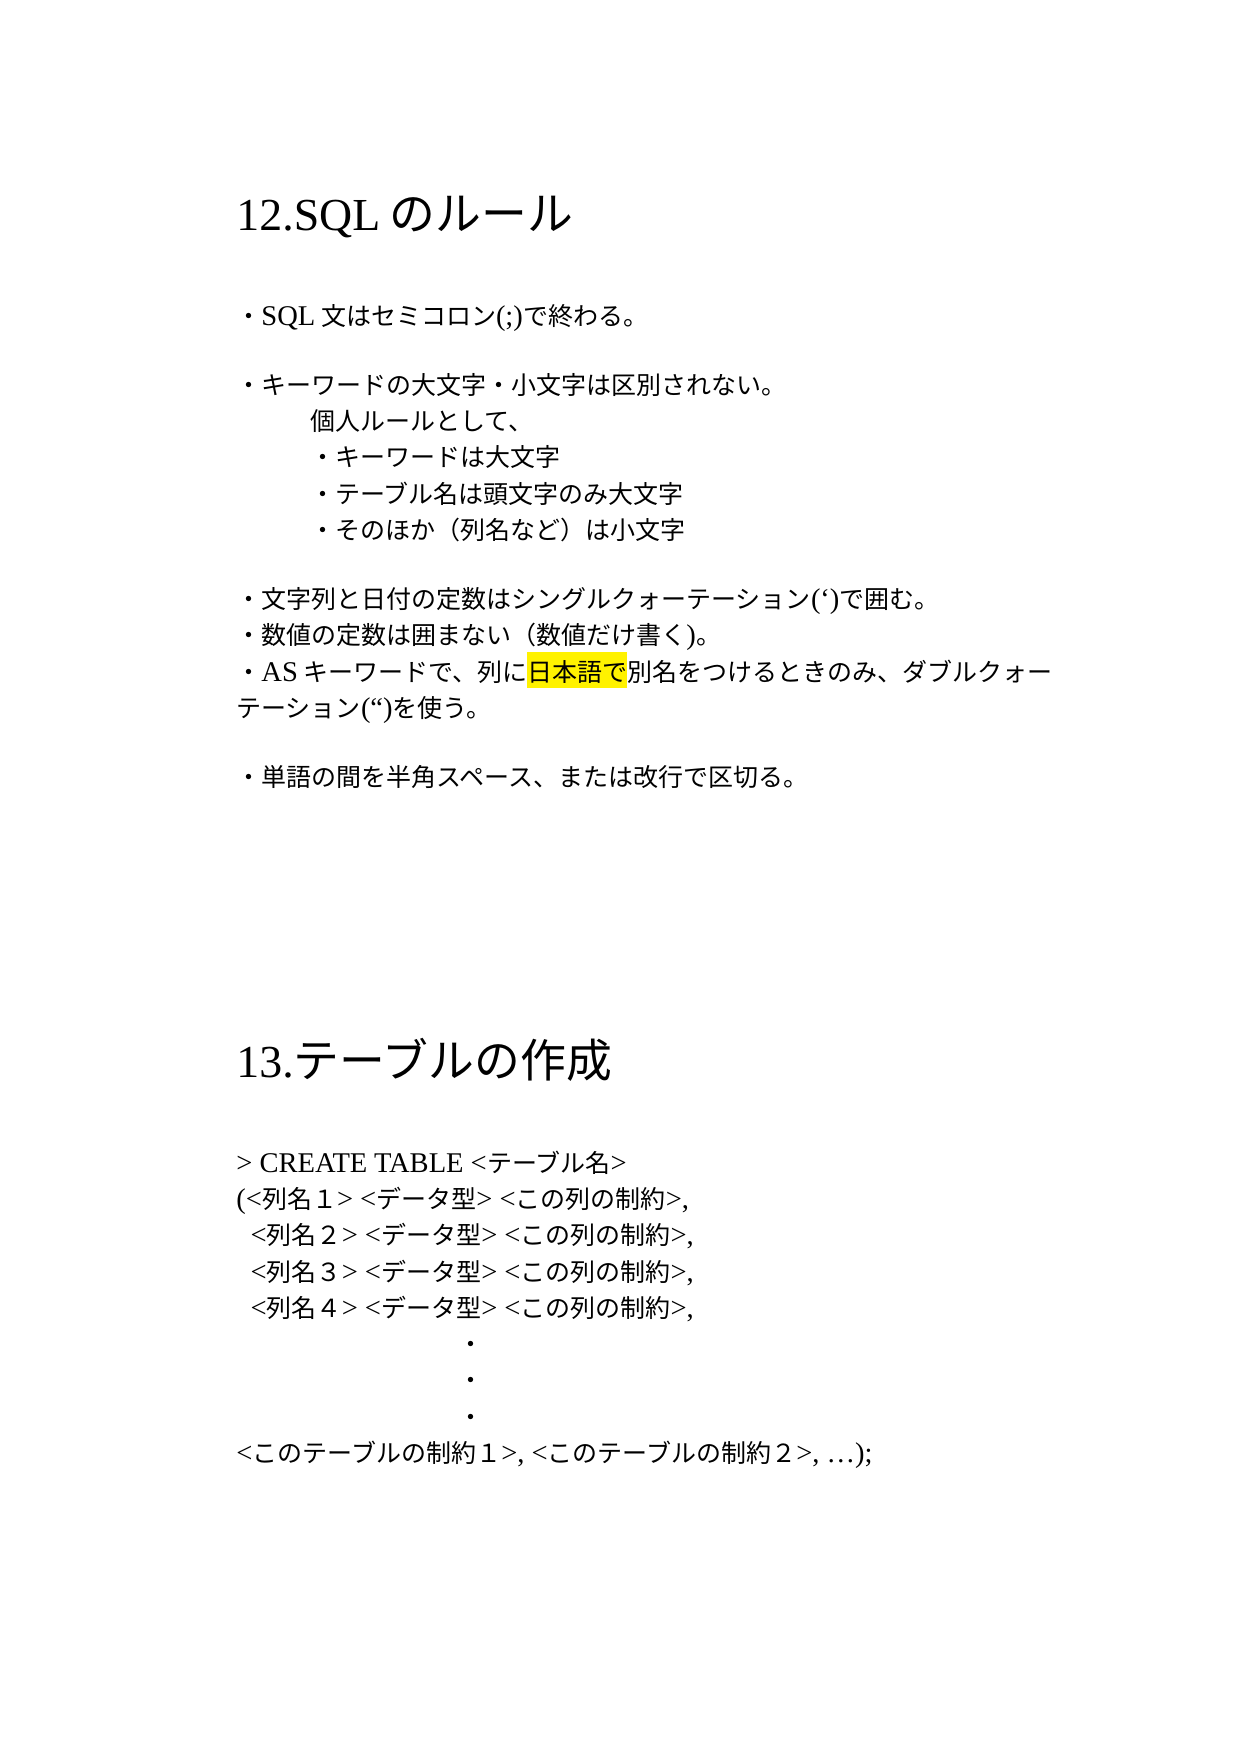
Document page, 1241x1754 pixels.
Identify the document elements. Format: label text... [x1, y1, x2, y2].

text <列名２> <データ型> <この列の制約>, [236, 1216, 1063, 1252]
text 12.SQLのルール [236, 177, 1063, 243]
text <このテーブルの制約１>, <このテーブルの制約２>, …); [236, 1433, 1063, 1469]
text > CREATE TABLE <テーブル名> [236, 1143, 1063, 1179]
text ・ [236, 1397, 1063, 1433]
text ・そのほか（列名など）は小文字 [236, 510, 1063, 547]
text ・キーワードは大文字 [236, 438, 1063, 474]
text 個人ルールとして、 [236, 402, 1063, 438]
text ・文字列と日付の定数はシングルクォーテーション(‘)で囲む。 [236, 579, 1063, 616]
text 13.テーブルの作成 [236, 1024, 1063, 1091]
text (<列名１> <データ型> <この列の制約>, [236, 1179, 1063, 1216]
text ・数値の定数は囲まない（数値だけ書く)。 [236, 616, 1063, 652]
text ・SQL文はセミコロン(;)で終わる。 [236, 296, 1063, 332]
text ・単語の間を半角スペース、または改行で区切る。 [236, 757, 1063, 794]
text <列名４> <データ型> <この列の制約>, [236, 1288, 1063, 1324]
text ・テーブル名は頭文字のみ大文字 [236, 474, 1063, 510]
text ・ [236, 1361, 1063, 1397]
text ・キーワードの大文字・小文字は区別されない。 [236, 365, 1063, 402]
text ・ [236, 1324, 1063, 1361]
text ・ASキーワードで、列に日本語で別名をつけるときのみ、ダブルクォーテーション(“)を使う。 [236, 652, 1063, 724]
text <列名３> <データ型> <この列の制約>, [236, 1252, 1063, 1288]
